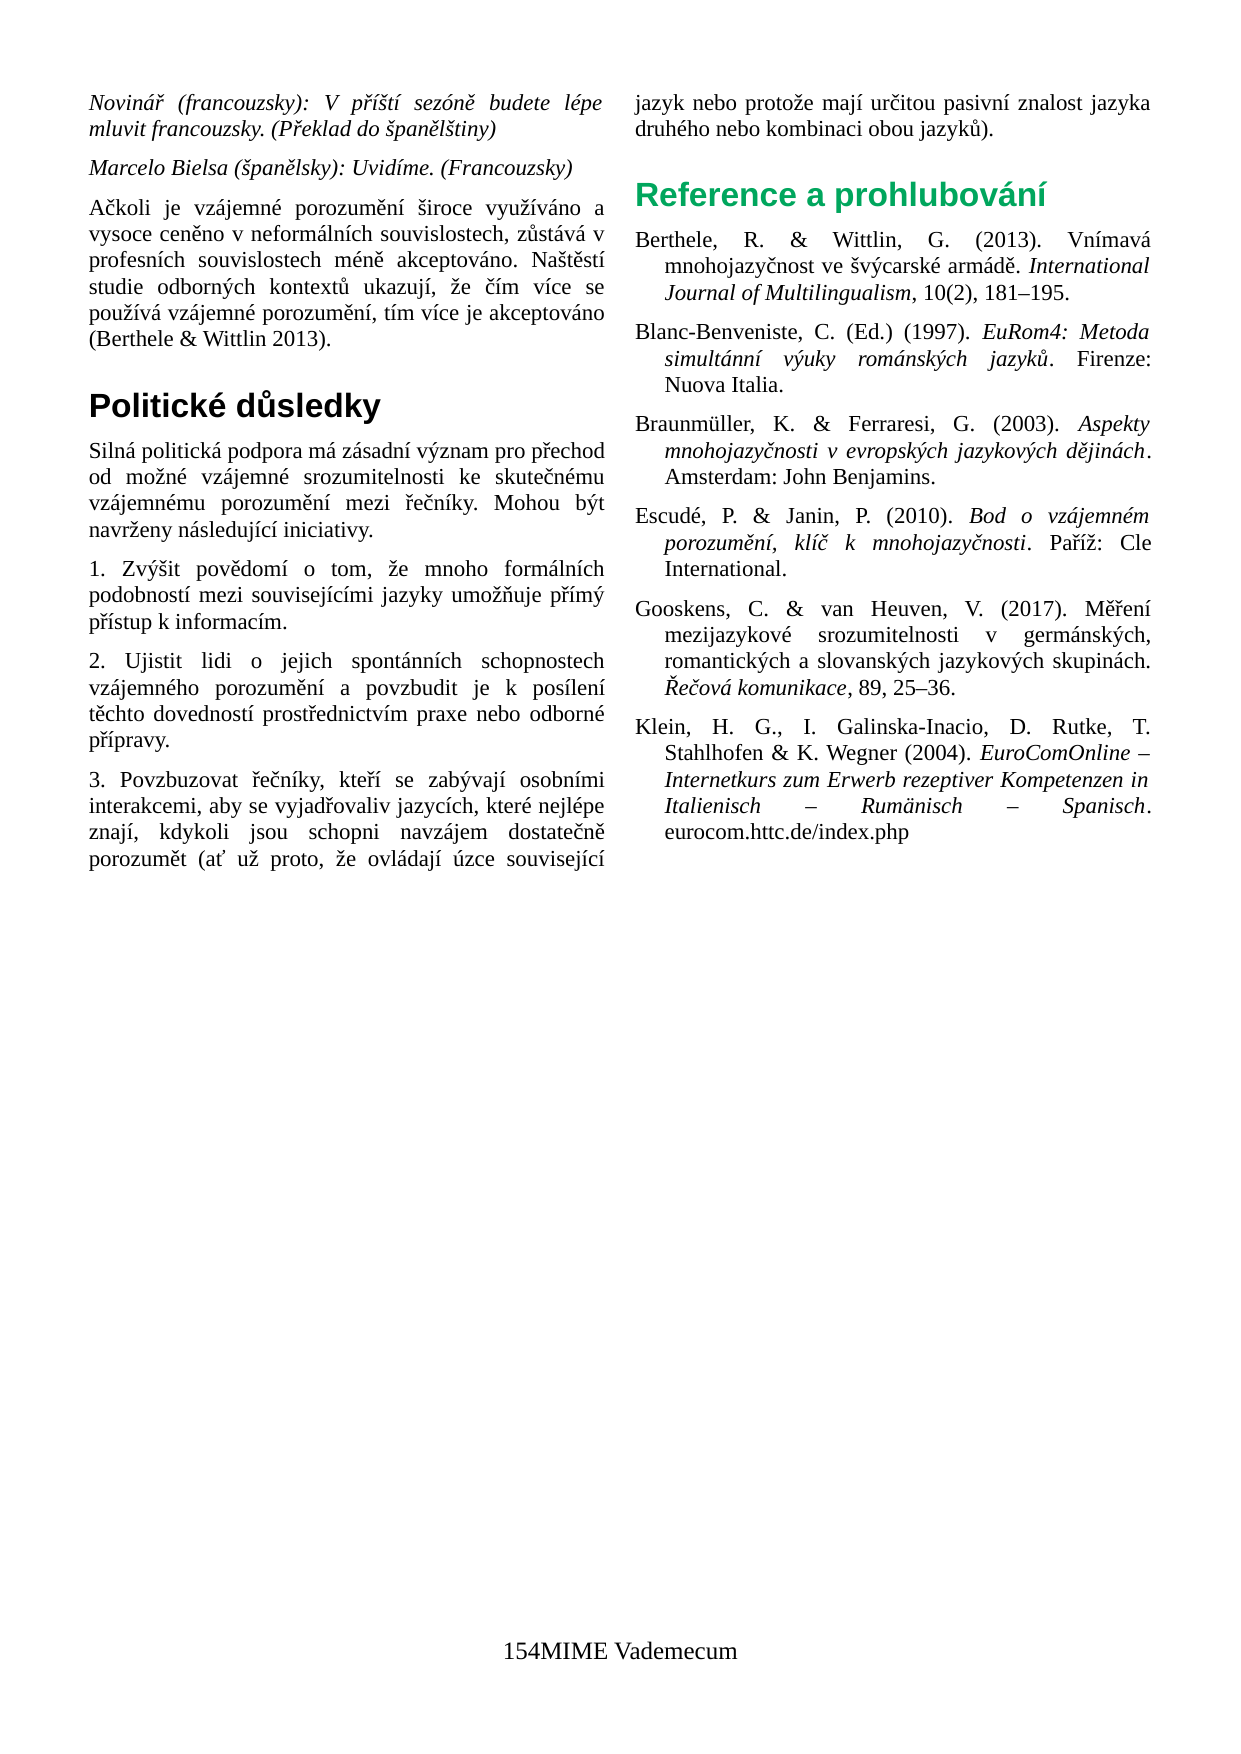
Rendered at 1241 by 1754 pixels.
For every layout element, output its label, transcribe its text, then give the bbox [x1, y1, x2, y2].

text 2. Ujistit lidi o jejich spontánních schopnostech vzájemného porozumění a povzbudit je k posílení těchto dovedností prostřednictvím praxe nebo odborné přípravy. [88, 647, 605, 753]
text Blanc-Benveniste, C. (Ed.) (1997). EuRom4: Metoda simultánní výuky románských jazyků. Firenze: Nuova Italia. [635, 318, 1152, 397]
text Berthele, R. & Wittlin, G. (2013). Vnímavá mnohojazyčnost ve švýcarské armádě. International Journal of Multilingualism, 10(2), 181–195. [635, 226, 1152, 305]
text Klein, H. G., I. Galinska-Inacio, D. Rutke, T. Stahlhofen & K. Wegner (2004). EuroComOnline – Internetkurs zum Erwerb rezeptiver Kompetenzen in Italienisch – Rumänisch – Spanisch. eurocom.httc.de/index.php [635, 713, 1152, 845]
subtitle Reference a prohlubování [635, 175, 1152, 214]
text Gooskens, C. & van Heuven, V. (2017). Měření mezijazykové srozumitelnosti v germánských, romantických a slovanských jazykových skupinách. Řečová komunikace, 89, 25–36. [635, 594, 1152, 700]
text 3. Povzbuzovat řečníky, kteří se zabývají osobními interakcemi, aby se vyjadřovaliv jazycích, které nejlépe znají, kdykoli jsou schopni navzájem dostatečně porozumět (ať už proto, že ovládají úzce související [88, 766, 605, 871]
subtitle Politické důsledky [88, 386, 605, 424]
text Marcelo Bielsa (španělsky): Uvidíme. (Francouzsky) [88, 154, 605, 181]
text Silná politická podpora má zásadní význam pro přechod od možné vzájemné srozumitelnosti ke skutečnému vzájemnému porozumění mezi řečníky. Mohou být navrženy následující iniciativy. [88, 437, 605, 542]
text Escudé, P. & Janin, P. (2010). Bod o vzájemném porozumění, klíč k mnohojazyčnosti. Paříž: Cle International. [635, 502, 1152, 582]
text Ačkoli je vzájemné porozumění široce využíváno a vysoce ceněno v neformálních souvislostech, zůstává v profesních souvislostech méně akceptováno. Naštěstí studie odborných kontextů ukazují, že čím více se používá vzájemné porozumění, tím více je akceptováno (Berthele & Wittlin 2013). [88, 194, 605, 352]
text 1. Zvýšit povědomí o tom, že mnoho formálních podobností mezi souvisejícími jazyky umožňuje přímý přístup k informacím. [88, 555, 605, 634]
text jazyk nebo protože mají určitou pasivní znalost jazyka druhého nebo kombinaci obou jazyků). [635, 88, 1152, 141]
text Braunmüller, K. & Ferraresi, G. (2003). Aspekty mnohojazyčnosti v evropských jazykových dějinách. Amsterdam: John Benjamins. [635, 410, 1152, 489]
text Novinář (francouzsky): V příští sezóně budete lépe mluvit francouzsky. (Překlad do španělštiny) [88, 88, 605, 141]
